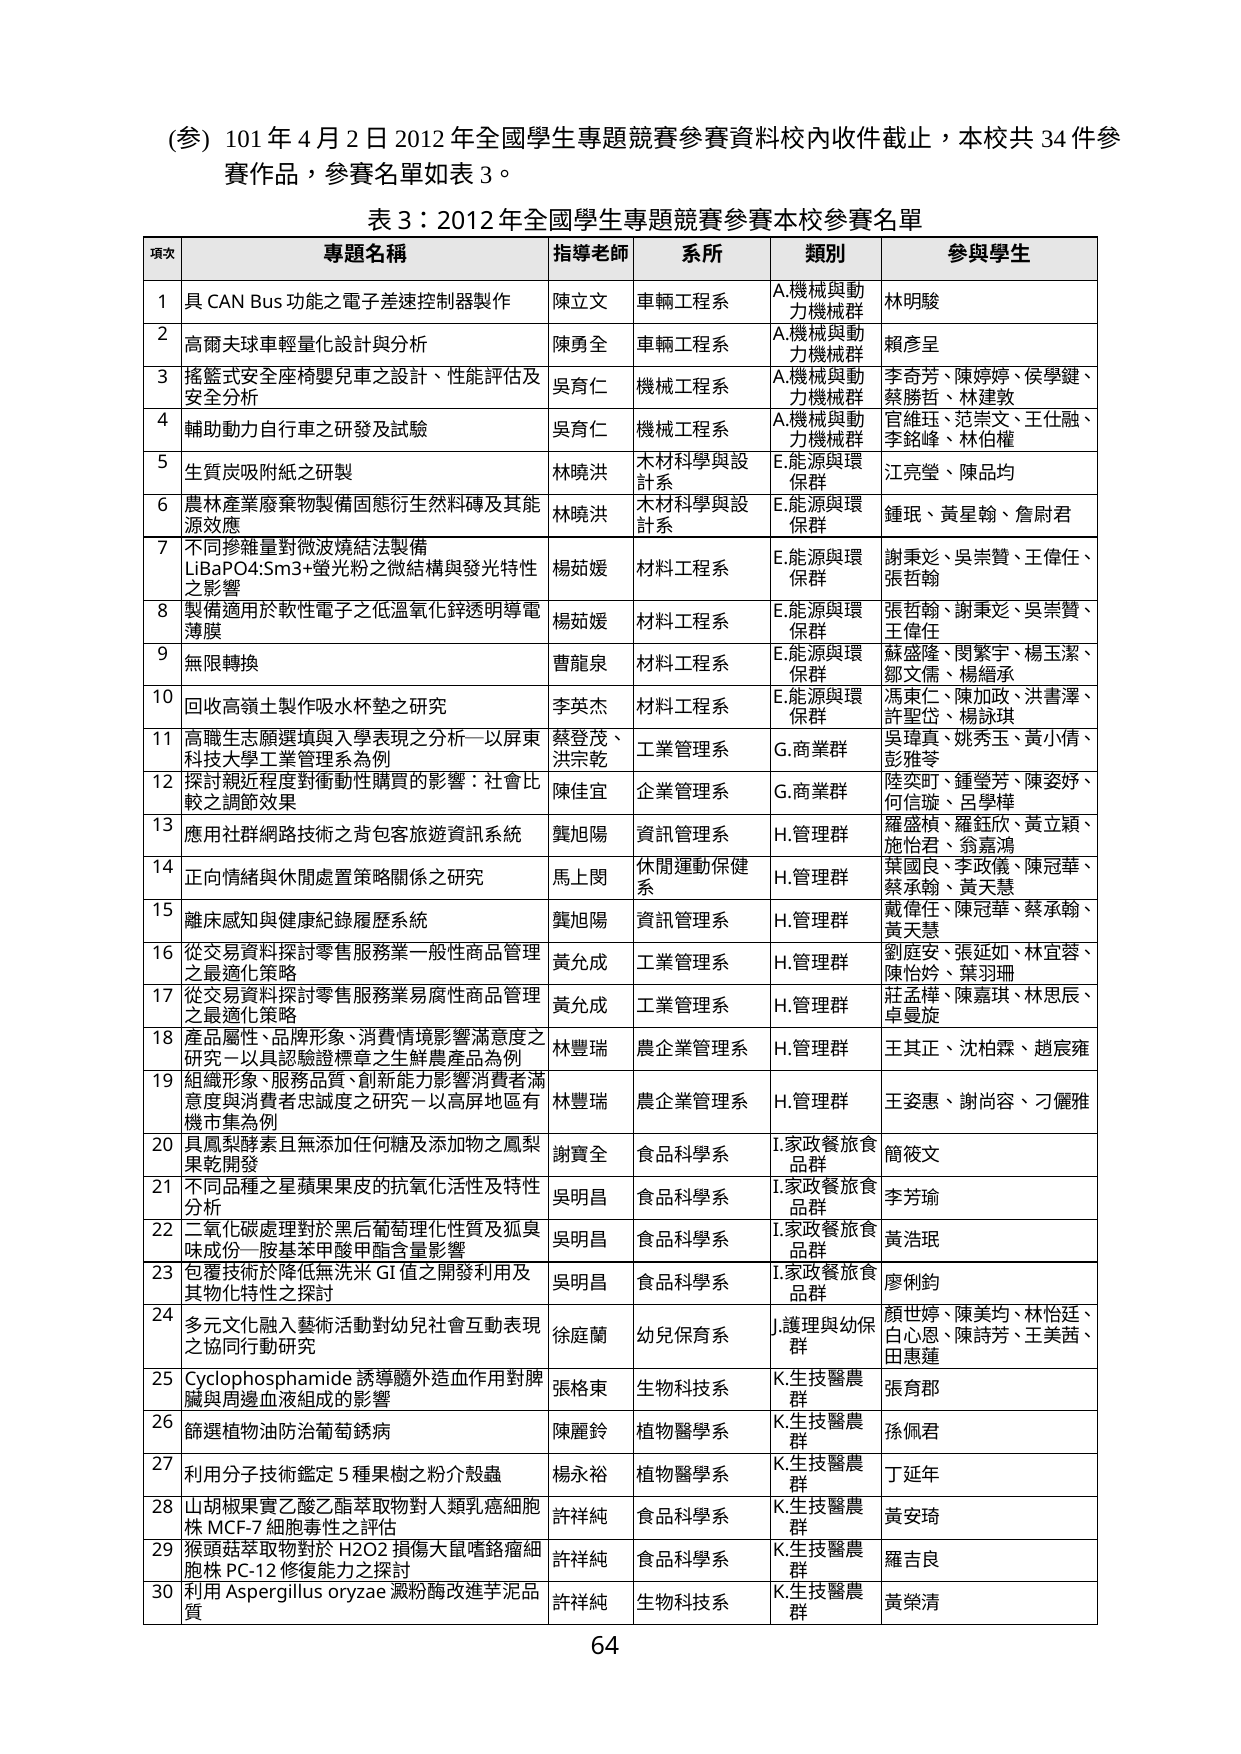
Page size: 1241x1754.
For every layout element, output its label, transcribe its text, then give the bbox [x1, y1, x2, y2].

table_cell 10 [144, 686, 181, 728]
table_cell 植物醫學系 [634, 1411, 770, 1453]
table_cell 24 [144, 1305, 181, 1368]
table_cell 13 [144, 815, 181, 856]
table_cell K.生技醫農群 [771, 1411, 881, 1453]
table_cell 從交易資料探討零售服務業易腐性商品管理之最適化策略 [182, 985, 548, 1027]
table_header 專題名稱 [182, 238, 548, 280]
table_cell 利用Aspergillus oryzae澱粉酶改進芋泥品質 [182, 1582, 548, 1624]
table_cell 陳立文 [549, 281, 633, 323]
table_cell 6 [144, 495, 181, 536]
table_cell K.生技醫農群 [771, 1497, 881, 1538]
table_cell A.機械與動力機械群 [771, 281, 881, 323]
table_cell 猴頭菇萃取物對於H2O2損傷大鼠嗜鉻瘤細胞株PC-12修復能力之探討 [182, 1540, 548, 1581]
table_cell 生物科技系 [634, 1582, 770, 1624]
table_cell 陳麗鈴 [549, 1411, 633, 1453]
table_cell H.管理群 [771, 1028, 881, 1070]
table_cell A.機械與動力機械群 [771, 324, 881, 366]
table_cell 黃安琦 [882, 1497, 1097, 1538]
table_cell 正向情緒與休閒處置策略關係之研究 [182, 857, 548, 899]
table_cell 許祥純 [549, 1497, 633, 1538]
table_cell 林豐瑞 [549, 1028, 633, 1070]
table_cell E.能源與環保群 [771, 452, 881, 494]
table_cell 張格東 [549, 1369, 633, 1410]
table_cell 鍾珉、黃星翰、詹尉君 [882, 495, 1097, 536]
table_cell 廖俐鈞 [882, 1263, 1097, 1304]
table_cell 材料工程系 [634, 538, 770, 600]
table_cell 龔旭陽 [549, 900, 633, 942]
table_cell 二氧化碳處理對於黑后葡萄理化性質及狐臭味成份─胺基苯甲酸甲酯含量影響 [182, 1220, 548, 1261]
table_cell K.生技醫農群 [771, 1582, 881, 1624]
table_cell 工業管理系 [634, 985, 770, 1027]
table_cell 李英杰 [549, 686, 633, 728]
table_cell 食品科學系 [634, 1263, 770, 1304]
table_cell 丁延年 [882, 1454, 1097, 1496]
table_cell 12 [144, 772, 181, 813]
table_cell 戴偉任、陳冠華、蔡承翰、黃天慧 [882, 900, 1097, 942]
table_cell 王其正、沈柏霖、趙宸雍 [882, 1028, 1097, 1070]
table_cell 李奇芳、陳婷婷、侯學鍵、蔡勝哲、林建敦 [882, 367, 1097, 408]
table_cell A.機械與動力機械群 [771, 367, 881, 408]
table_cell I.家政餐旅食品群 [771, 1263, 881, 1304]
table_cell H.管理群 [771, 943, 881, 984]
table_cell 資訊管理系 [634, 900, 770, 942]
table_cell 劉庭安、張延如、林宜蓉、陳怡妗、葉羽珊 [882, 943, 1097, 984]
table_cell 休閒運動保健系 [634, 857, 770, 899]
table_cell 具鳳梨酵素且無添加任何糖及添加物之鳳梨果乾開發 [182, 1134, 548, 1176]
table_cell 16 [144, 943, 181, 984]
table_cell 企業管理系 [634, 772, 770, 813]
table_cell 篩選植物油防治葡萄銹病 [182, 1411, 548, 1453]
table_cell 離床感知與健康紀錄履歷系統 [182, 900, 548, 942]
table_cell 江亮瑩、陳品均 [882, 452, 1097, 494]
table_cell 材料工程系 [634, 686, 770, 728]
table_cell 馬上閔 [549, 857, 633, 899]
table_cell 黃允成 [549, 985, 633, 1027]
table_cell 20 [144, 1134, 181, 1176]
table_cell 吳明昌 [549, 1220, 633, 1261]
table_cell K.生技醫農群 [771, 1454, 881, 1496]
table_cell 25 [144, 1369, 181, 1410]
table_cell 不同摻雜量對微波燒結法製備LiBaPO4:Sm3+螢光粉之微結構與發光特性之影響 [182, 538, 548, 600]
table_cell G.商業群 [771, 729, 881, 771]
table_cell 農企業管理系 [634, 1028, 770, 1070]
table_cell 馮東仁、陳加政、洪書澤、許聖岱、楊詠琪 [882, 686, 1097, 728]
table_cell 30 [144, 1582, 181, 1624]
table_cell 17 [144, 985, 181, 1027]
table_cell 蔡登茂、洪宗乾 [549, 729, 633, 771]
table_cell 11 [144, 729, 181, 771]
table_cell E.能源與環保群 [771, 538, 881, 600]
table_cell 木材科學與設計系 [634, 495, 770, 536]
table_cell 7 [144, 538, 181, 600]
table_cell 高職生志願選填與入學表現之分析─以屏東科技大學工業管理系為例 [182, 729, 548, 771]
table_cell 18 [144, 1028, 181, 1070]
table_cell 回收高嶺土製作吸水杯墊之研究 [182, 686, 548, 728]
table_cell 車輛工程系 [634, 324, 770, 366]
table_cell 利用分子技術鑑定5種果樹之粉介殼蟲 [182, 1454, 548, 1496]
table_cell H.管理群 [771, 1071, 881, 1133]
table_cell 植物醫學系 [634, 1454, 770, 1496]
table_cell 龔旭陽 [549, 815, 633, 856]
table_cell 吳育仁 [549, 409, 633, 451]
table_cell 林曉洪 [549, 495, 633, 536]
table_cell 吳育仁 [549, 367, 633, 408]
table_cell 官維珏、范崇文、王仕融、李銘峰、林伯權 [882, 409, 1097, 451]
table_cell 楊永裕 [549, 1454, 633, 1496]
table_cell I.家政餐旅食品群 [771, 1177, 881, 1219]
table_cell 吳瑋真、姚秀玉、黃小倩、彭雅苓 [882, 729, 1097, 771]
table_cell H.管理群 [771, 900, 881, 942]
table_cell 許祥純 [549, 1540, 633, 1581]
table_cell 材料工程系 [634, 644, 770, 685]
table_cell 食品科學系 [634, 1497, 770, 1538]
table_cell 曹龍泉 [549, 644, 633, 685]
table_cell J.護理與幼保群 [771, 1305, 881, 1368]
table_cell 21 [144, 1177, 181, 1219]
table_cell 23 [144, 1263, 181, 1304]
table_cell 陳佳宜 [549, 772, 633, 813]
table_cell 製備適用於軟性電子之低溫氧化鋅透明導電薄膜 [182, 601, 548, 643]
table_cell 材料工程系 [634, 601, 770, 643]
table_cell 生質炭吸附紙之研製 [182, 452, 548, 494]
table_cell 張育郡 [882, 1369, 1097, 1410]
table_cell 搖籃式安全座椅嬰兒車之設計、性能評估及安全分析 [182, 367, 548, 408]
table_cell 食品科學系 [634, 1540, 770, 1581]
table_cell 陳勇全 [549, 324, 633, 366]
table_cell I.家政餐旅食品群 [771, 1134, 881, 1176]
table_cell 從交易資料探討零售服務業一般性商品管理之最適化策略 [182, 943, 548, 984]
table_cell 26 [144, 1411, 181, 1453]
table_cell H.管理群 [771, 857, 881, 899]
table_cell 無限轉換 [182, 644, 548, 685]
table_cell E.能源與環保群 [771, 644, 881, 685]
table_cell 林明駿 [882, 281, 1097, 323]
table_cell H.管理群 [771, 985, 881, 1027]
table_cell 具CAN Bus功能之電子差速控制器製作 [182, 281, 548, 323]
table_cell 9 [144, 644, 181, 685]
table_cell 羅吉良 [882, 1540, 1097, 1581]
table_cell 車輛工程系 [634, 281, 770, 323]
table_cell K.生技醫農群 [771, 1369, 881, 1410]
table_cell 14 [144, 857, 181, 899]
table_cell 吳明昌 [549, 1263, 633, 1304]
table_cell 5 [144, 452, 181, 494]
table_header 系所 [634, 238, 770, 280]
table_cell 山胡椒果實乙酸乙酯萃取物對人類乳癌細胞株MCF-7細胞毒性之評估 [182, 1497, 548, 1538]
table_cell 食品科學系 [634, 1220, 770, 1261]
table_cell 農林產業廢棄物製備固態衍生然料磚及其能源效應 [182, 495, 548, 536]
table_cell 機械工程系 [634, 409, 770, 451]
table_cell 許祥純 [549, 1582, 633, 1624]
table_cell 林曉洪 [549, 452, 633, 494]
list 101年4月2日2012年全國學生專題競賽參賽資料校內收件截止，本校共34件參賽作品，參賽名單如表3。 [168, 118, 1122, 191]
table_cell 1 [144, 281, 181, 323]
table_cell 應用社群網路技術之背包客旅遊資訊系統 [182, 815, 548, 856]
table_header 指導老師 [549, 238, 633, 280]
table_cell 吳明昌 [549, 1177, 633, 1219]
table_cell 2 [144, 324, 181, 366]
table_cell 謝寶全 [549, 1134, 633, 1176]
table_cell 探討親近程度對衝動性購買的影響：社會比較之調節效果 [182, 772, 548, 813]
table_cell 農企業管理系 [634, 1071, 770, 1133]
table_cell 29 [144, 1540, 181, 1581]
table_cell Cyclophosphamide誘導髓外造血作用對脾臟與周邊血液組成的影響 [182, 1369, 548, 1410]
table_cell 蘇盛隆、閔繁宇、楊玉潔、鄒文儒、楊縉承 [882, 644, 1097, 685]
table_cell 黃榮清 [882, 1582, 1097, 1624]
table_cell 組織形象、服務品質、創新能力影響消費者滿意度與消費者忠誠度之研究－以高屏地區有機市集為例 [182, 1071, 548, 1133]
table_cell 莊孟樺、陳嘉琪、林思辰、卓曼旋 [882, 985, 1097, 1027]
table_cell 林豐瑞 [549, 1071, 633, 1133]
table_cell 黃允成 [549, 943, 633, 984]
table_cell 楊茹媛 [549, 538, 633, 600]
table_cell 王姿惠、謝尚容、刁儷雅 [882, 1071, 1097, 1133]
table_cell 徐庭蘭 [549, 1305, 633, 1368]
table_cell 顏世婷、陳美均、林怡廷、白心恩、陳詩芳、王美茜、田惠蓮 [882, 1305, 1097, 1368]
table_cell 幼兒保育系 [634, 1305, 770, 1368]
table_cell 工業管理系 [634, 729, 770, 771]
table_cell H.管理群 [771, 815, 881, 856]
text 表3：2012年全國學生專題競賽參賽本校參賽名單 [169, 203, 1122, 236]
table_cell 產品屬性、品牌形象、消費情境影響滿意度之研究－以具認驗證標章之生鮮農產品為例 [182, 1028, 548, 1070]
table_cell 謝秉彣、吳崇贊、王偉任、張哲翰 [882, 538, 1097, 600]
table_cell 工業管理系 [634, 943, 770, 984]
table_cell 28 [144, 1497, 181, 1538]
table_cell 不同品種之星蘋果果皮的抗氧化活性及特性分析 [182, 1177, 548, 1219]
table_cell 張哲翰、謝秉彣、吳崇贊、王偉任 [882, 601, 1097, 643]
table_cell E.能源與環保群 [771, 686, 881, 728]
table_cell 李芳瑜 [882, 1177, 1097, 1219]
table_cell 22 [144, 1220, 181, 1261]
table_cell 27 [144, 1454, 181, 1496]
table_cell 葉國良、李政儀、陳冠華、蔡承翰、黃天慧 [882, 857, 1097, 899]
table_cell 賴彥呈 [882, 324, 1097, 366]
table_cell 4 [144, 409, 181, 451]
table_cell 食品科學系 [634, 1177, 770, 1219]
table_cell 孫佩君 [882, 1411, 1097, 1453]
table_header 類別 [771, 238, 881, 280]
table_cell 3 [144, 367, 181, 408]
table_cell 8 [144, 601, 181, 643]
table_cell 高爾夫球車輕量化設計與分析 [182, 324, 548, 366]
table_cell E.能源與環保群 [771, 495, 881, 536]
table_cell G.商業群 [771, 772, 881, 813]
table_cell 包覆技術於降低無洗米GI值之開發利用及其物化特性之探討 [182, 1263, 548, 1304]
table_cell 黃浩珉 [882, 1220, 1097, 1261]
table_cell 輔助動力自行車之研發及試驗 [182, 409, 548, 451]
table_cell I.家政餐旅食品群 [771, 1220, 881, 1261]
table_cell 多元文化融入藝術活動對幼兒社會互動表現之協同行動研究 [182, 1305, 548, 1368]
table_cell K.生技醫農群 [771, 1540, 881, 1581]
table_cell 機械工程系 [634, 367, 770, 408]
table_cell 生物科技系 [634, 1369, 770, 1410]
table_cell 15 [144, 900, 181, 942]
table_header 參與學生 [882, 238, 1097, 280]
table_cell 木材科學與設計系 [634, 452, 770, 494]
table_header 項次 [144, 238, 181, 280]
table_cell 19 [144, 1071, 181, 1133]
table_cell 資訊管理系 [634, 815, 770, 856]
table_cell 食品科學系 [634, 1134, 770, 1176]
table_cell 楊茹媛 [549, 601, 633, 643]
table_cell 簡筱文 [882, 1134, 1097, 1176]
table_cell 羅盛楨、羅鈺欣、黃立穎、施怡君、翁嘉鴻 [882, 815, 1097, 856]
table_cell A.機械與動力機械群 [771, 409, 881, 451]
table_cell 陸奕町、鍾瑩芳、陳姿妤、何信璇、呂學樺 [882, 772, 1097, 813]
table_cell E.能源與環保群 [771, 601, 881, 643]
